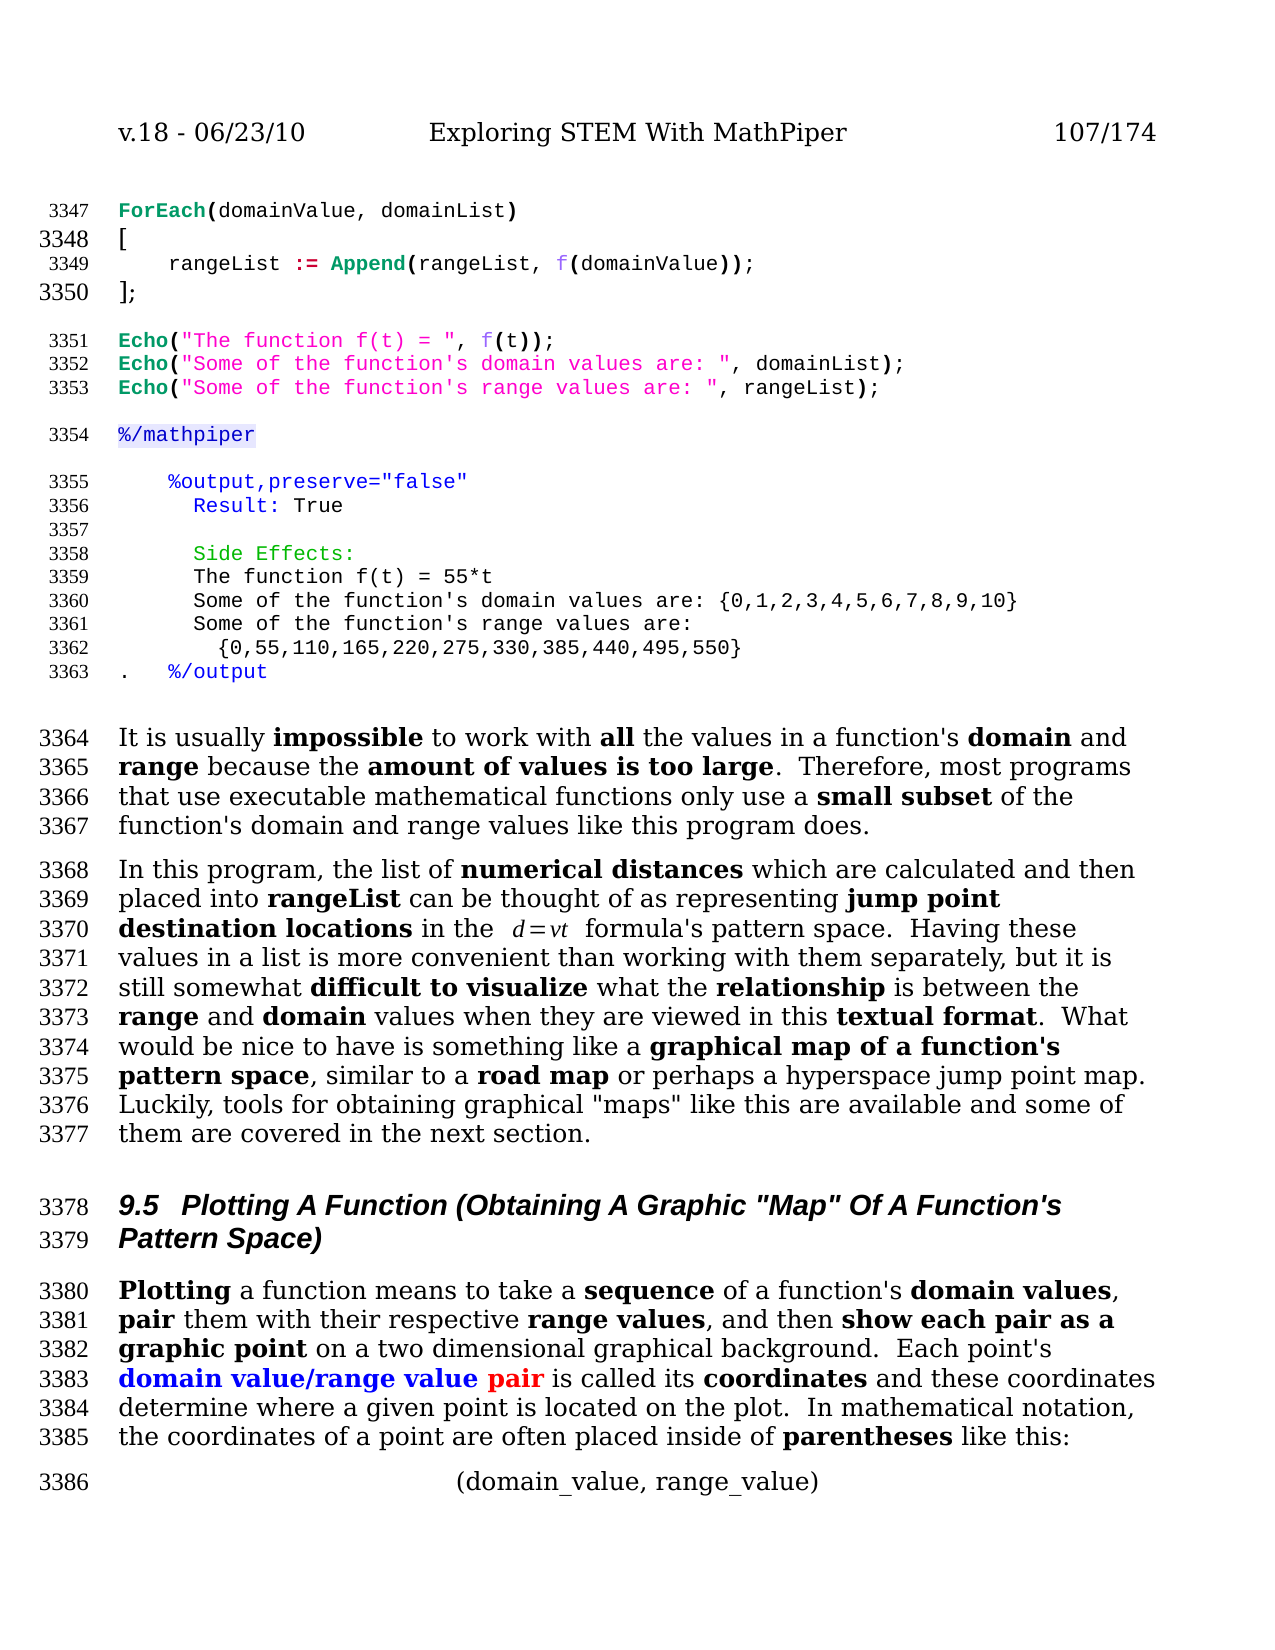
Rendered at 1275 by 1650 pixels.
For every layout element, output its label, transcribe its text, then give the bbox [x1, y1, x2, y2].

text . %/output [118, 661, 1157, 684]
text Some of the function's range values are: [118, 613, 1157, 637]
text %output,preserve="false" [118, 472, 1157, 495]
text The function f(t) = 55*t [118, 566, 1157, 590]
text %/mathpiper [118, 424, 1157, 448]
text Some of the function's domain values are: {0,1,2,3,4,5,6,7,8,9,10} [118, 590, 1157, 613]
text {0,55,110,165,220,275,330,385,440,495,550} [118, 637, 1157, 661]
text (domain_value, range_value) [118, 1467, 1157, 1496]
subtitle Plotting A Function (Obtaining A Graphic "Map" Of A Function's Pattern Space) [118, 1188, 1157, 1255]
text Plotting a function means to take a sequence of a function's domain values, pair them with their respective range values, and then show each pair as a graphic point on a two dimensional graphical background. Each point's domain value/range value pair is called its coordinates and these coordinates determine where a given point is located on the plot. In mathematical notation, the coordinates of a point are often placed inside of parentheses like this: [118, 1276, 1157, 1452]
text Side Effects: [118, 542, 1157, 566]
text Echo("Some of the function's range values are: ", rangeList); [118, 377, 1157, 401]
text It is usually impossible to work with all the values in a function's domain and range because the amount of values is too large. Therefore, most programs that use executable mathematical functions only use a small subset of the function's domain and range values like this program does. [118, 723, 1157, 840]
text Echo("Some of the function's domain values are: ", domainList); [118, 353, 1157, 377]
text ForEach(domainValue, domainList) [118, 200, 1157, 224]
text [ [118, 224, 1157, 253]
text ]; [118, 277, 1157, 306]
text In this program, the list of numerical distances which are calculated and then placed into rangeList can be thought of as representing jump point destination locations in theformula's pattern space. Having these values in a list is more convenient than working with them separately, but it is still somewhat difficult to visualize what the relationship is between the range and domain values when they are viewed in this textual format. What would be nice to have is something like a graphical map of a function's pattern space, similar to a road map or perhaps a hyperspace jump point map. Luckily, tools for obtaining graphical "maps" like this are available and some of them are covered in the next section. [118, 855, 1157, 1149]
text Result: True [118, 495, 1157, 519]
text rangeList := Append(rangeList, f(domainValue)); [118, 253, 1157, 277]
text Echo("The function f(t) = ", f(t)); [118, 330, 1157, 353]
